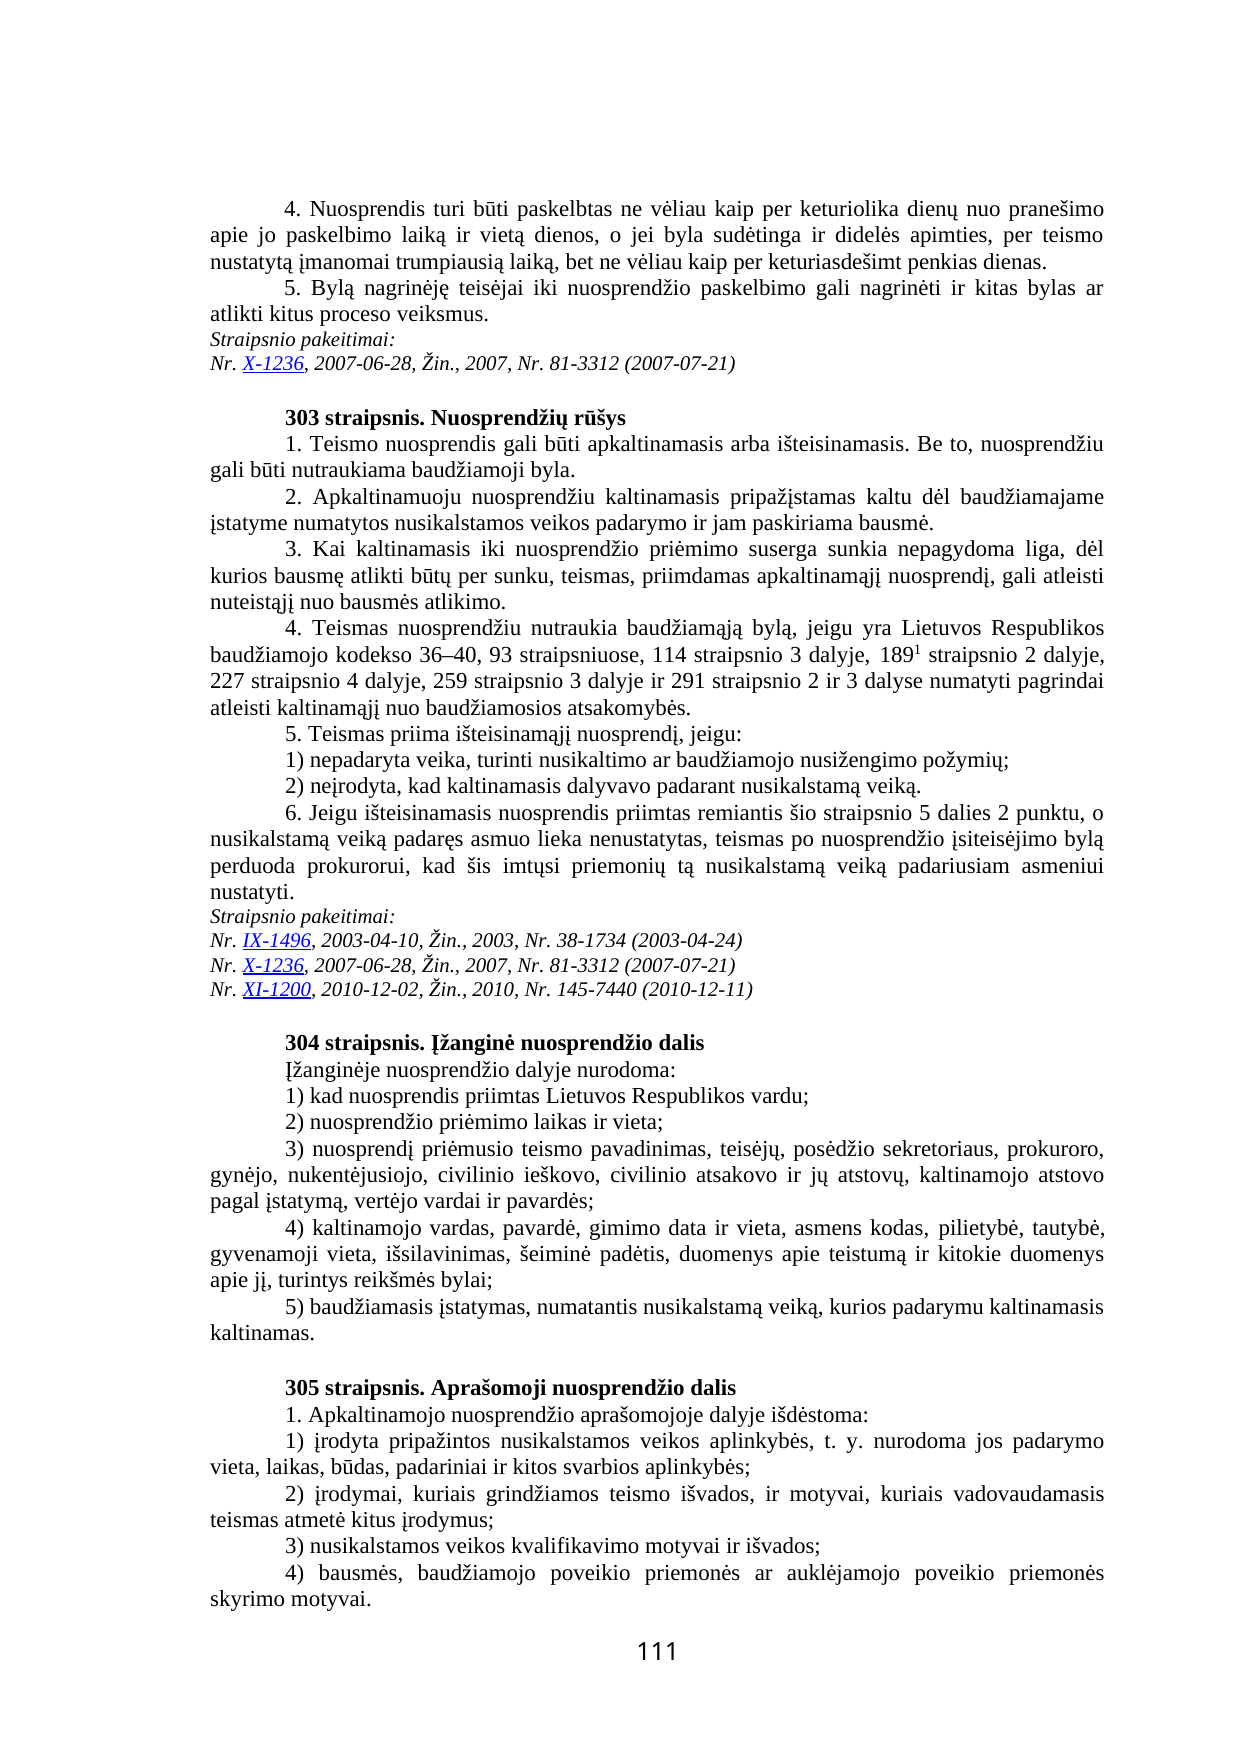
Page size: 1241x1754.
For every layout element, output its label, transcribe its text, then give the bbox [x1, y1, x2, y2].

text 305 straipsnis. Aprašomoji nuosprendžio dalis [210, 1374, 1106, 1401]
text Straipsnio pakeitimai: [210, 904, 1106, 928]
text 2) neįrodyta, kad kaltinamasis dalyvavo padarant nusikalstamą veiką. [210, 773, 1106, 799]
text 3. Kai kaltinamasis iki nuosprendžio priėmimo suserga sunkia nepagydoma liga, dėl kurios bausmę atlikti būtų per sunku, teismas, priimdamas apkaltinamąjį nuosprendį, gali atleisti nuteistąjį nuo bausmės atlikimo. [210, 535, 1106, 614]
text 5) baudžiamasis įstatymas, numatantis nusikalstamą veiką, kurios padarymu kaltinamasis kaltinamas. [210, 1293, 1106, 1346]
text Nr. X-1236, 2007-06-28, Žin., 2007, Nr. 81-3312 (2007-07-21) [210, 351, 1106, 375]
text 4) bausmės, baudžiamojo poveikio priemonės ar auklėjamojo poveikio priemonės skyrimo motyvai. [210, 1559, 1106, 1612]
text 1. Apkaltinamojo nuosprendžio aprašomojoje dalyje išdėstoma: [210, 1401, 1106, 1427]
text 5. Bylą nagrinėję teisėjai iki nuosprendžio paskelbimo gali nagrinėti ir kitas bylas ar atlikti kitus proceso veiksmus. [210, 274, 1106, 327]
text 3) nuosprendį priėmusio teismo pavadinimas, teisėjų, posėdžio sekretoriaus, prokuroro, gynėjo, nukentėjusiojo, civilinio ieškovo, civilinio atsakovo ir jų atstovų, kaltinamojo atstovo pagal įstatymą, vertėjo vardai ir pavardės; [210, 1135, 1106, 1214]
text 1) įrodyta pripažintos nusikalstamos veikos aplinkybės, t. y. nurodoma jos padarymo vieta, laikas, būdas, padariniai ir kitos svarbios aplinkybės; [210, 1427, 1106, 1480]
text 304 straipsnis. Įžanginė nuosprendžio dalis [210, 1029, 1106, 1056]
text 3) nusikalstamos veikos kvalifikavimo motyvai ir išvados; [210, 1532, 1106, 1559]
text 4) kaltinamojo vardas, pavardė, gimimo data ir vieta, asmens kodas, pilietybė, tautybė, gyvenamoji vieta, išsilavinimas, šeiminė padėtis, duomenys apie teistumą ir kitokie duomenys apie jį, turintys reikšmės bylai; [210, 1214, 1106, 1293]
text 4. Nuosprendis turi būti paskelbtas ne vėliau kaip per keturiolika dienų nuo pranešimo apie jo paskelbimo laiką ir vietą dienos, o jei byla sudėtinga ir didelės apimties, per teismo nustatytą įmanomai trumpiausią laiką, bet ne vėliau kaip per keturiasdešimt penkias dienas. [210, 195, 1106, 274]
text Nr. IX-1496, 2003-04-10, Žin., 2003, Nr. 38-1734 (2003-04-24) [210, 928, 1106, 952]
text 1. Teismo nuosprendis gali būti apkaltinamasis arba išteisinamasis. Be to, nuosprendžiu gali būti nutraukiama baudžiamoji byla. [210, 430, 1106, 483]
text 2) nuosprendžio priėmimo laikas ir vieta; [210, 1108, 1106, 1135]
text 1) kad nuosprendis priimtas Lietuvos Respublikos vardu; [210, 1082, 1106, 1108]
text 5. Teismas priima išteisinamąjį nuosprendį, jeigu: [210, 720, 1106, 746]
text Nr. XI-1200, 2010-12-02, Žin., 2010, Nr. 145-7440 (2010-12-11) [210, 977, 1106, 1001]
text Straipsnio pakeitimai: [210, 327, 1106, 351]
text 303 straipsnis. Nuosprendžių rūšys [210, 404, 1106, 430]
text 1) nepadaryta veika, turinti nusikaltimo ar baudžiamojo nusižengimo požymių; [210, 746, 1106, 773]
text Įžanginėje nuosprendžio dalyje nurodoma: [210, 1056, 1106, 1082]
text Nr. X-1236, 2007-06-28, Žin., 2007, Nr. 81-3312 (2007-07-21) [210, 952, 1106, 977]
text 2. Apkaltinamuoju nuosprendžiu kaltinamasis pripažįstamas kaltu dėl baudžiamajame įstatyme numatytos nusikalstamos veikos padarymo ir jam paskiriama bausmė. [210, 483, 1106, 535]
text 4. Teismas nuosprendžiu nutraukia baudžiamąją bylą, jeigu yra Lietuvos Respublikos baudžiamojo kodekso 36–40, 93 straipsniuose, 114 straipsnio 3 dalyje, 1891 straipsnio 2 dalyje, 227 straipsnio 4 dalyje, 259 straipsnio 3 dalyje ir 291 straipsnio 2 ir 3 dalyse numatyti pagrindai atleisti kaltinamąjį nuo baudžiamosios atsakomybės. [210, 614, 1106, 720]
text 2) įrodymai, kuriais grindžiamos teismo išvados, ir motyvai, kuriais vadovaudamasis teismas atmetė kitus įrodymus; [210, 1480, 1106, 1532]
text 6. Jeigu išteisinamasis nuosprendis priimtas remiantis šio straipsnio 5 dalies 2 punktu, o nusikalstamą veiką padaręs asmuo lieka nenustatytas, teismas po nuosprendžio įsiteisėjimo bylą perduoda prokurorui, kad šis imtųsi priemonių tą nusikalstamą veiką padariusiam asmeniui nustatyti. [210, 799, 1106, 904]
